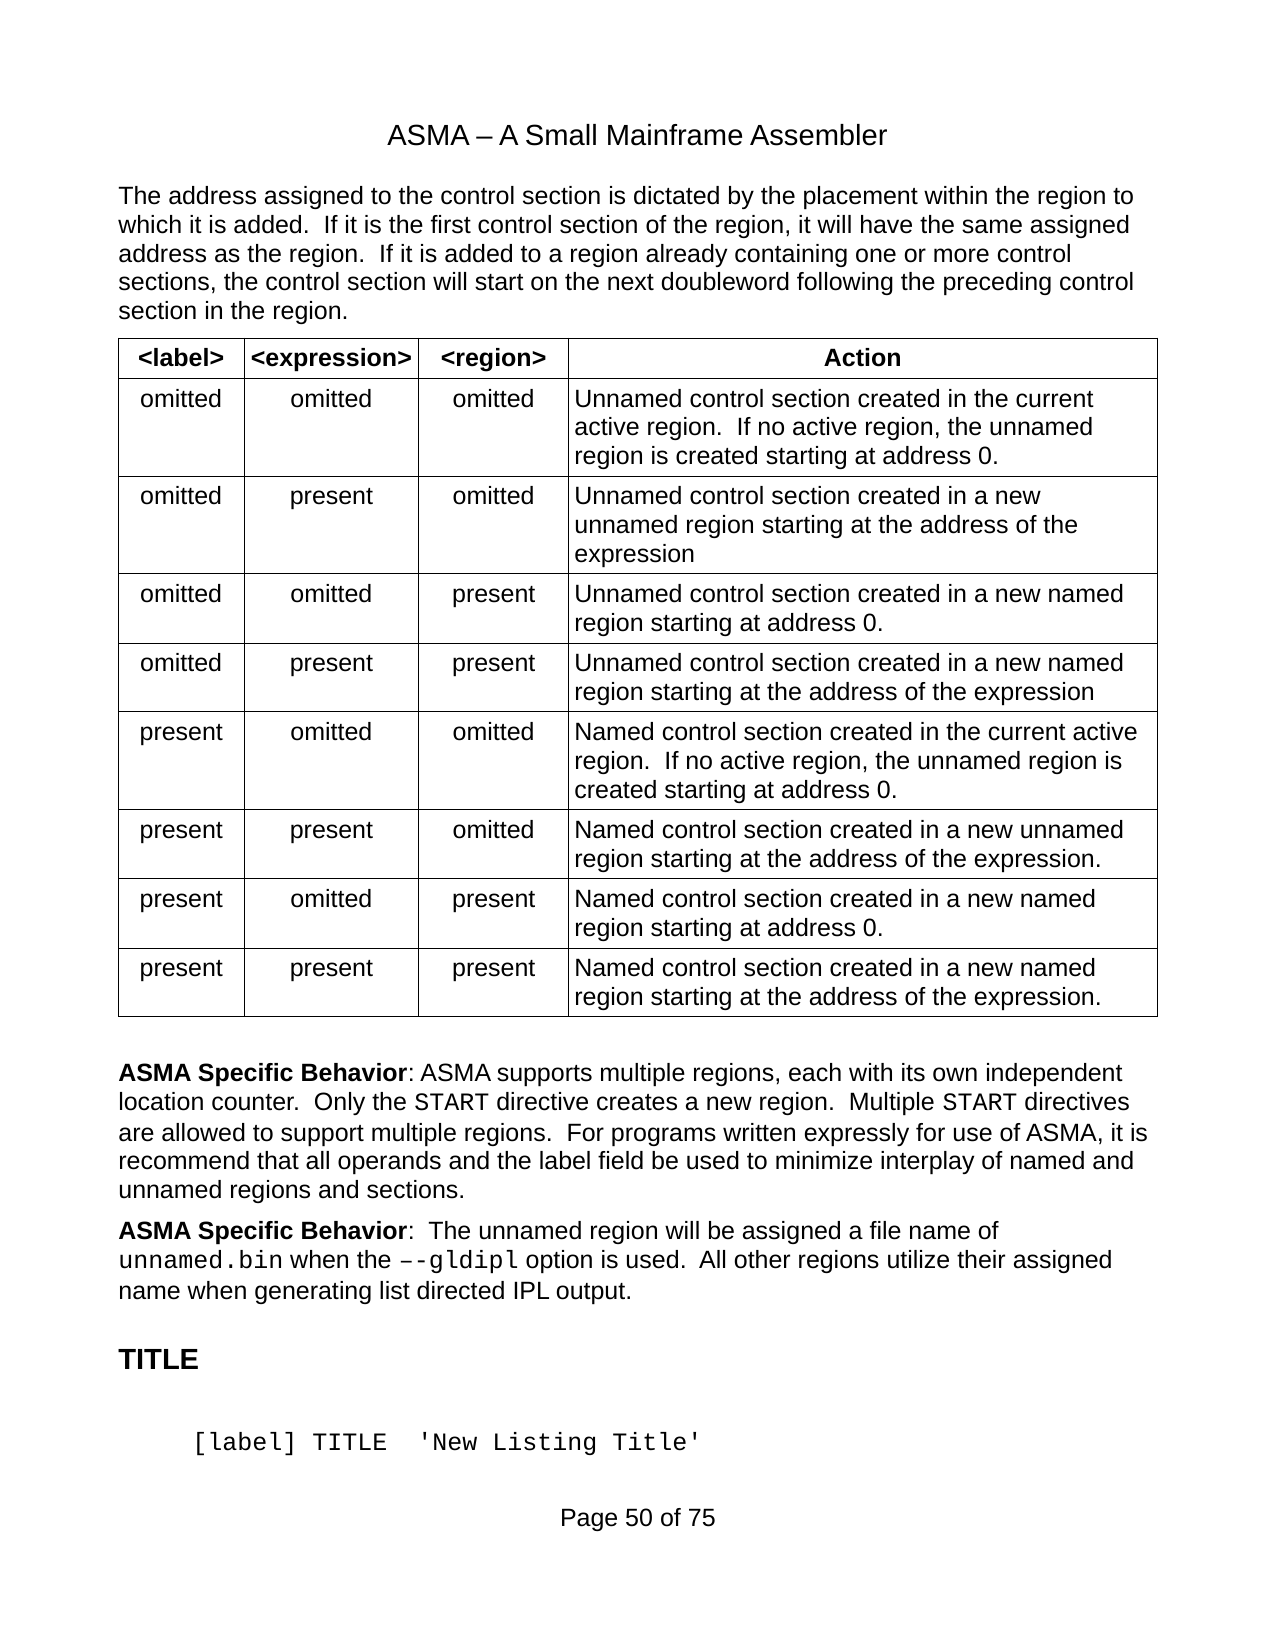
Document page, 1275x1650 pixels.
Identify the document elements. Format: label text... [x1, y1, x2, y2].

table_cell omitted [245, 574, 418, 642]
table_header <region> [419, 339, 568, 378]
table_cell Unnamed control section created in the current active region. If no active region, the unnamed region is created starting at address 0. [569, 379, 1157, 476]
table_cell present [119, 879, 244, 947]
table_cell present [245, 477, 418, 573]
text The address assigned to the control section is dictated by the placement within the region to which it is added. If it is the first control section of the region, it will have the same assigned address as the region. If it is added to a region already containing one or more control sections, the control section will start on the next doubleword following the preceding control section in the region. [118, 181, 1157, 325]
table_cell Unnamed control section created in a new named region starting at address 0. [569, 574, 1157, 642]
table_cell Named control section created in a new named region starting at address 0. [569, 879, 1157, 947]
table_cell present [419, 949, 568, 1016]
table_cell Unnamed control section created in a new unnamed region starting at the address of the expression [569, 477, 1157, 573]
text [label] TITLE 'New Listing Title' [192, 1429, 1157, 1458]
table_cell Named control section created in the current active region. If no active region, the unnamed region is created starting at address 0. [569, 712, 1157, 809]
table_cell omitted [119, 477, 244, 573]
table_cell present [419, 879, 568, 947]
subtitle TITLE [118, 1342, 1157, 1376]
table_cell present [419, 574, 568, 642]
table_cell Unnamed control section created in a new named region starting at the address of the expression [569, 644, 1157, 711]
table_cell omitted [245, 879, 418, 947]
table_header <expression> [245, 339, 418, 378]
table_cell present [245, 810, 418, 878]
table_cell omitted [119, 644, 244, 711]
text ASMA Specific Behavior: ASMA supports multiple regions, each with its own independent location counter. Only the START directive creates a new region. Multiple START directives are allowed to support multiple regions. For programs written expressly for use of ASMA, it is recommend that all operands and the label field be used to minimize interplay of named and unnamed regions and sections. [118, 1058, 1157, 1204]
table_header Action [569, 339, 1157, 378]
table_cell omitted [419, 810, 568, 878]
table_cell present [119, 949, 244, 1016]
table_cell omitted [419, 379, 568, 476]
table_header <label> [119, 339, 244, 378]
table_cell present [245, 644, 418, 711]
table_cell omitted [419, 477, 568, 573]
table_cell Named control section created in a new unnamed region starting at the address of the expression. [569, 810, 1157, 878]
table_cell omitted [245, 712, 418, 809]
table_cell Named control section created in a new named region starting at the address of the expression. [569, 949, 1157, 1016]
table_cell omitted [245, 379, 418, 476]
table_cell present [119, 712, 244, 809]
table_cell omitted [119, 379, 244, 476]
table_cell present [245, 949, 418, 1016]
table_cell present [419, 644, 568, 711]
text ASMA Specific Behavior: The unnamed region will be assigned a file name of unnamed.bin when the –-gldipl option is used. All other regions utilize their assigned name when generating list directed IPL output. [118, 1216, 1157, 1305]
table_cell omitted [419, 712, 568, 809]
table_cell omitted [119, 574, 244, 642]
table_cell present [119, 810, 244, 878]
